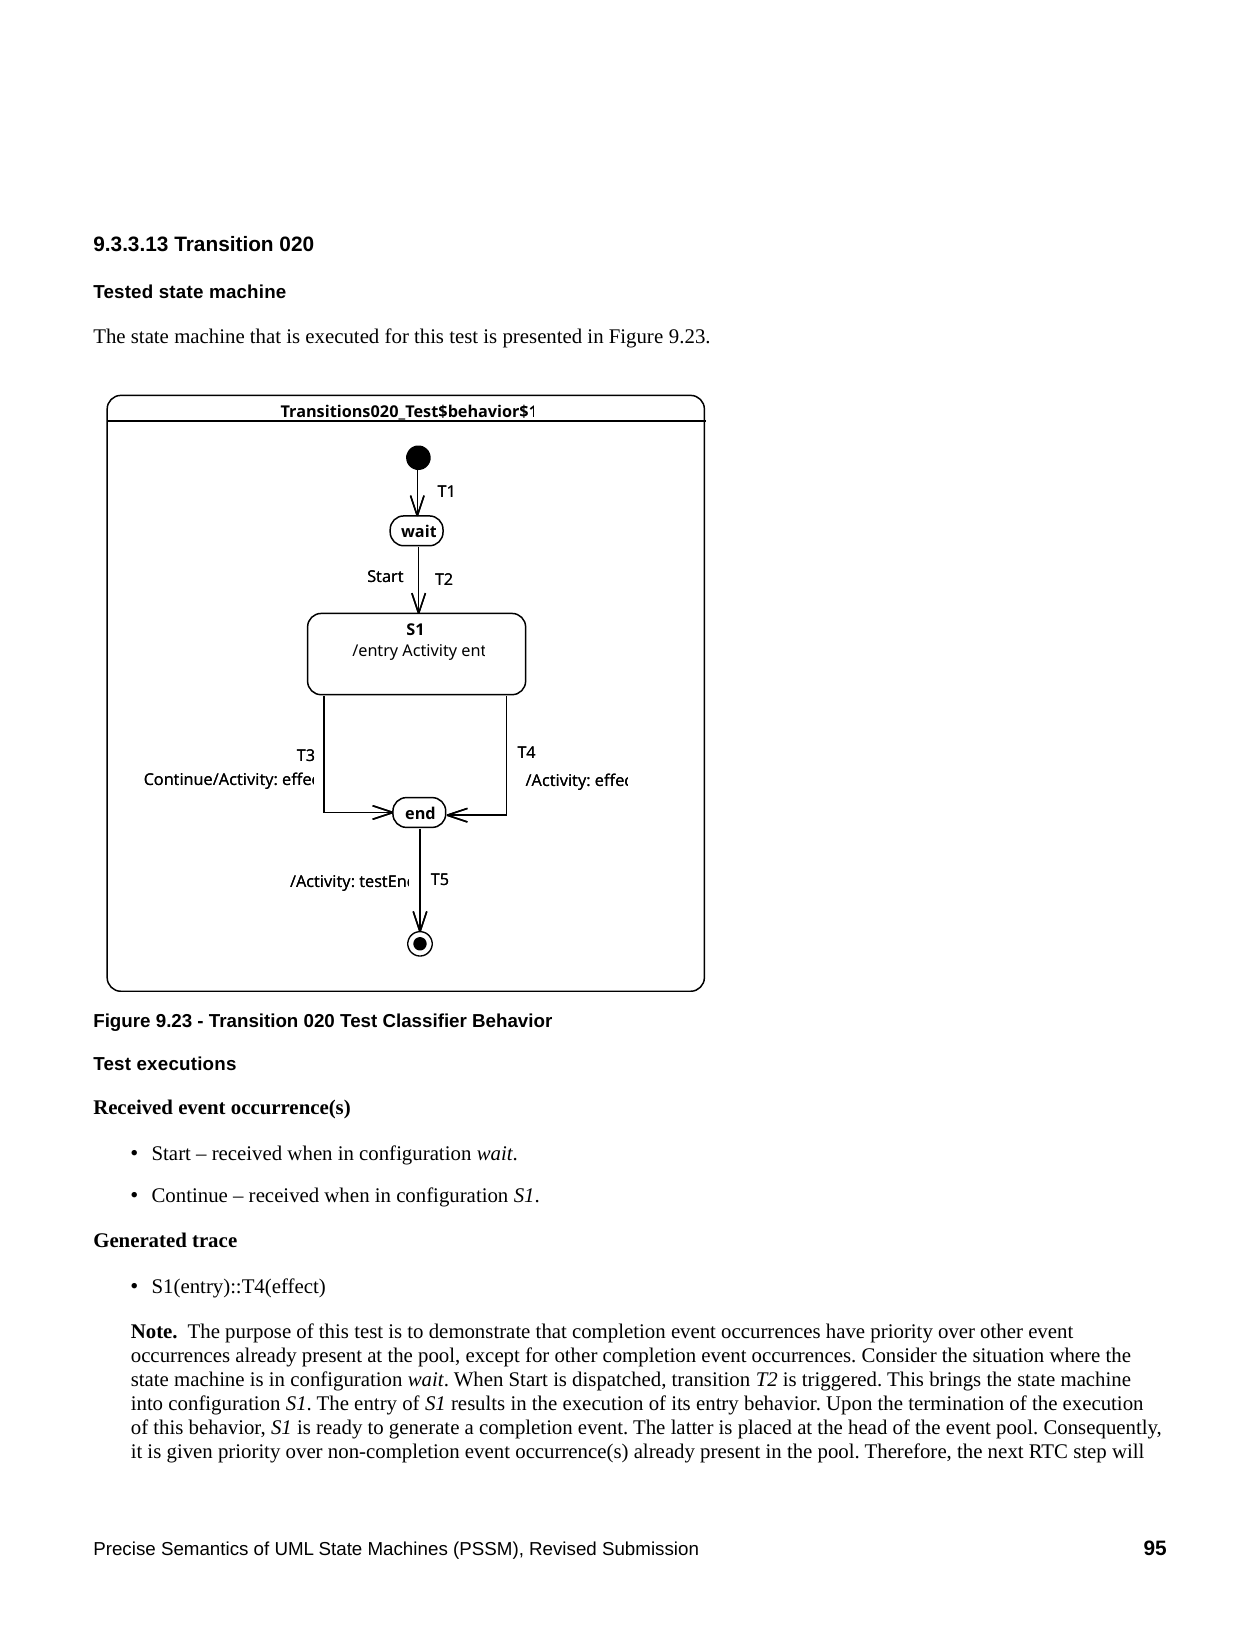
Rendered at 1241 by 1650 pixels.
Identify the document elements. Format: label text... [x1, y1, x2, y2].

subtitle Test executions [93, 369, 1164, 1074]
subtitle Transition 020 [93, 231, 1164, 256]
text Generated trace [93, 1228, 1164, 1252]
list Start – received when in configuration wait. [131, 1140, 1164, 1165]
subtitle Tested state machine [93, 281, 1164, 303]
text Figure 9.23 - Transition 020 Test Classifier Behavior [93, 381, 720, 1032]
text The state machine that is executed for this test is presented in Figure 9.23. [93, 324, 1164, 348]
list Continue – received when in configuration S1. [131, 1182, 1164, 1207]
text Note. The purpose of this test is to demonstrate that completion event occurrences have priority over other event occurrences already present at the pool, except for other completion event occurrences. Consider the situation where the state machine is in configuration wait. When Start is dispatched, transition T2 is triggered. This brings the state machine into configuration S1. The entry of S1 results in the execution of its entry behavior. Upon the termination of the execution of this behavior, S1 is ready to generate a completion event. The latter is placed at the head of the event pool. Consequently, it is given priority over non-completion event occurrence(s) already present in the pool. Therefore, the next RTC step will [131, 1319, 1164, 1463]
text Received event occurrence(s) [93, 1095, 1164, 1119]
list S1(entry)::T4(effect) [131, 1273, 1164, 1298]
